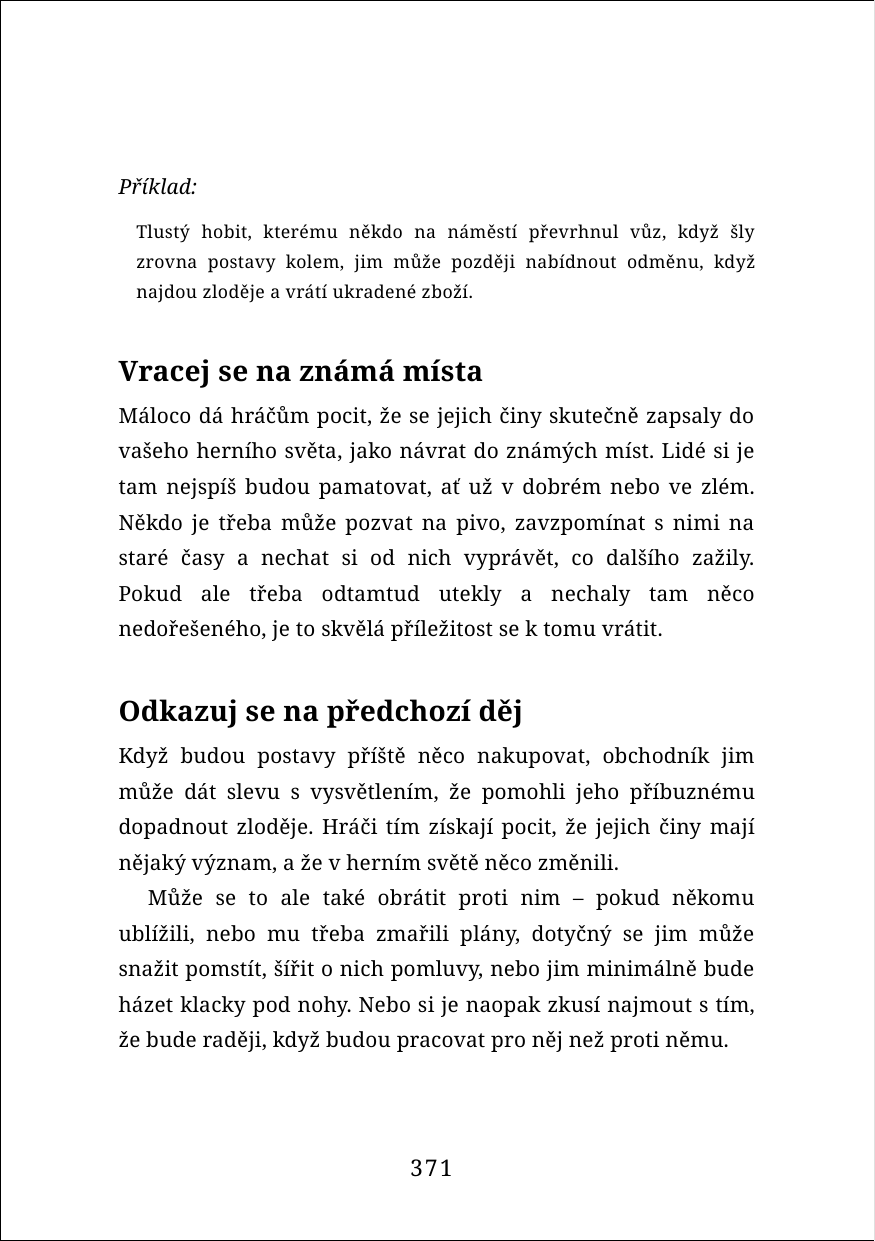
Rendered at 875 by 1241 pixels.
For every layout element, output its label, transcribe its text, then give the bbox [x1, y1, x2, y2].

text Tlustý hobit, kterému někdo na náměstí převrhnul vůz, když šly zrovna postavy kolem, jim může později nabídnout odměnu, když najdou zloděje a vrátí ukradené zboží. [136, 219, 756, 304]
subtitle Vracej se na známá místa [118, 351, 756, 389]
subtitle Odkazuj se na předchozí děj [118, 691, 756, 729]
text Máloco dá hráčům pocit, že se jejich činy skutečně zapsaly do vašeho herního světa, jako návrat do známých míst. Lidé si je tam nejspíš budou pamatovat, ať už v dobrém nebo ve zlém. Někdo je třeba může pozvat na pivo, zavzpomínat s nimi na staré časy a nechat si od nich vyprávět, co dalšího zažily. Pokud ale třeba odtamtud utekly a nechaly tam něco nedořešeného, je to skvělá příležitost se k tomu vrátit. [118, 401, 756, 643]
text Příklad: [118, 172, 756, 200]
text Když budou postavy příště něco nakupovat, obchodník jim může dát slevu s vysvětlením, že pomohli jeho příbuznému dopadnout zloděje. Hráči tím získají pocit, že jejich činy mají nějaký význam, a že v herním světě něco změnili. Může se to ale také obrátit proti nim – pokud někomu ublížili, nebo mu třeba zmařili plány, dotyčný se jim může snažit pomstít, šířit o nich pomluvy, nebo jim minimálně bude házet klacky pod nohy. Nebo si je naopak zkusí najmout s tím, že bude raději, když budou pracovat pro něj než proti němu. [118, 741, 756, 1054]
